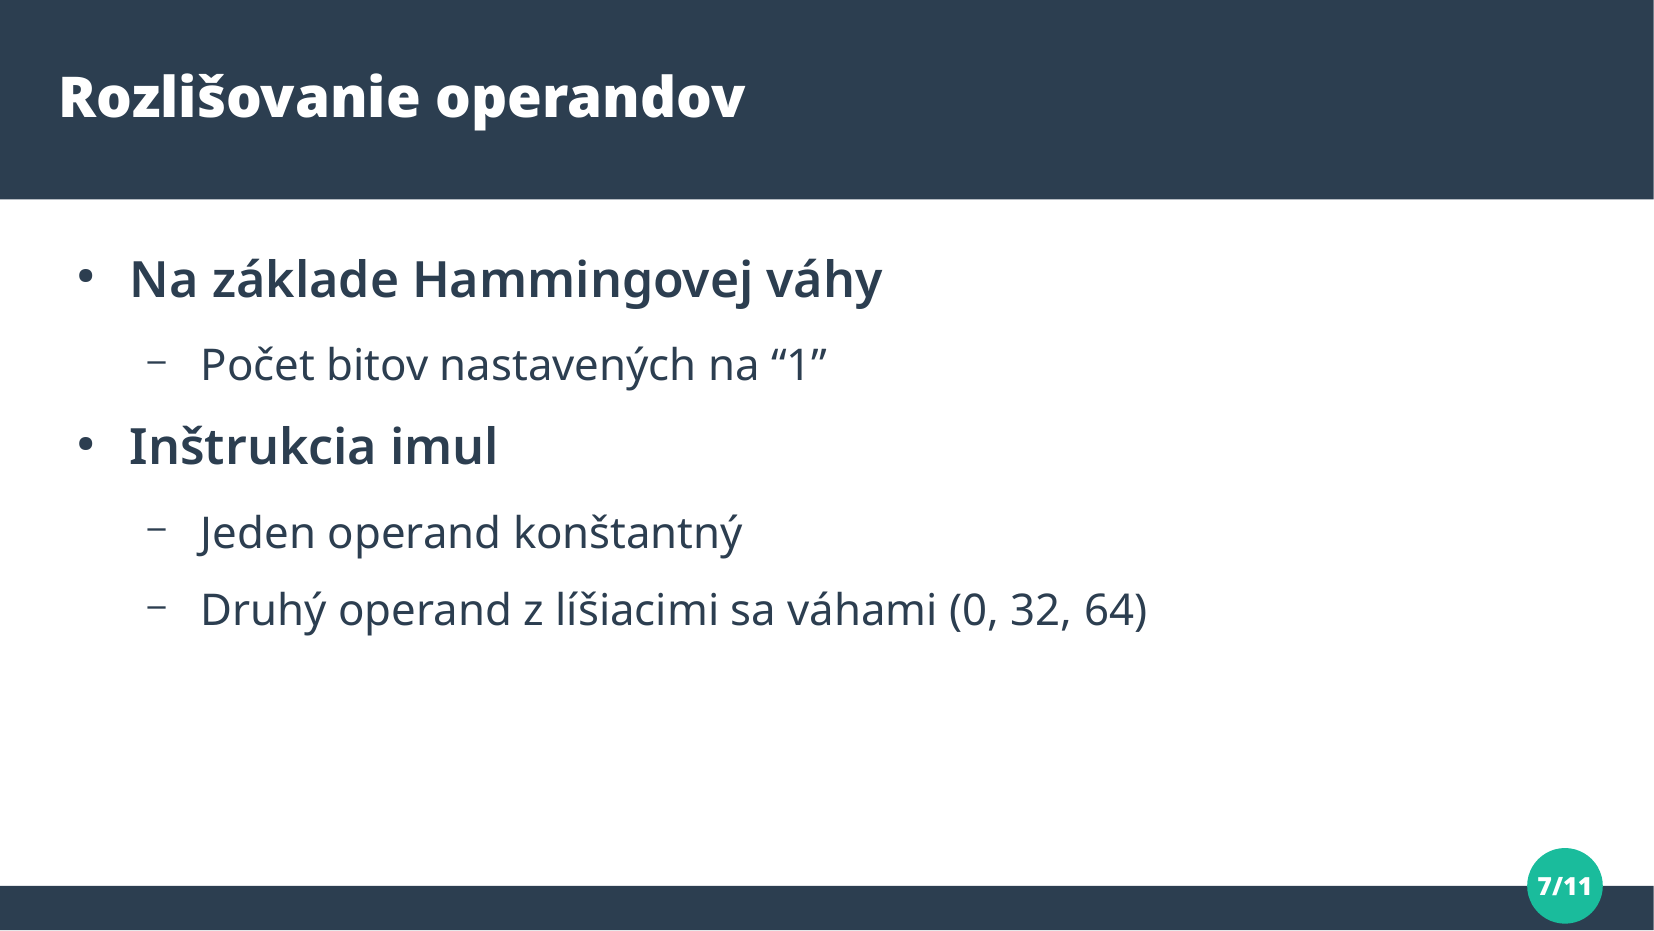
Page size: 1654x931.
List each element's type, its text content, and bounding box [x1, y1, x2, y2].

title Rozlišovanie operandov [59, 37, 1595, 155]
list Na základe Hammingovej váhy Počet bitov nastavených na “1” Inštrukcia imul Jeden operand konštantný Druhý operand z líšiacimi sa váhami (0, 32, 64) [59, 243, 1595, 864]
